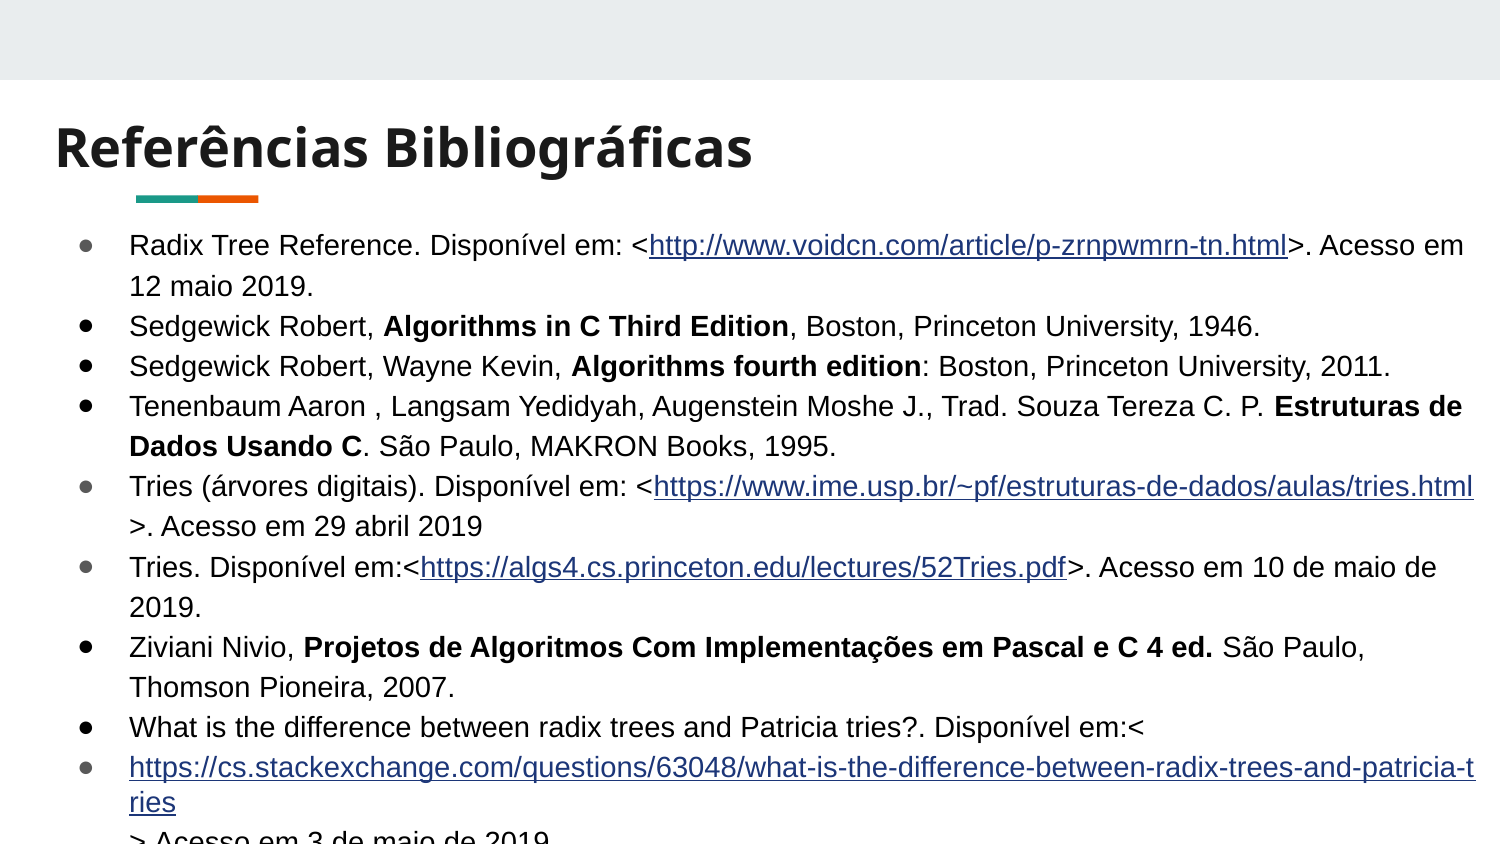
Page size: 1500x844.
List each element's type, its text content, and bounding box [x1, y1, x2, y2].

list Radix Tree Reference. Disponível em: <http://www.voidcn.com/article/p-zrnpwmrn-tn.html>. Acesso em 12 maio 2019. Sedgewick Robert, Algorithms in C Third Edition, Boston, Princeton University, 1946. Sedgewick Robert, Wayne Kevin, Algorithms fourth edition: Boston, Princeton University, 2011. Tenenbaum Aaron , Langsam Yedidyah, Augenstein Moshe J., Trad. Souza Tereza C. P. Estruturas de Dados Usando C. São Paulo, MAKRON Books, 1995. Tries (árvores digitais). Disponível em: <https://www.ime.usp.br/~pf/estruturas-de-dados/aulas/tries.html>. Acesso em 29 abril 2019 Tries. Disponível em:<https://algs4.cs.princeton.edu/lectures/52Tries.pdf>. Acesso em 10 de maio de 2019. Ziviani Nivio, Projetos de Algoritmos Com Implementações em Pascal e C 4 ed. São Paulo, Thomson Pioneira, 2007. What is the difference between radix trees and Patricia tries?. Disponível em:< https://cs.stackexchange.com/questions/63048/what-is-the-difference-between-radix-trees-and-patricia-tries>.Acesso em 3 de maio de 2019. [39, 206, 1500, 829]
title Referências Bibliográficas [39, 98, 1301, 187]
